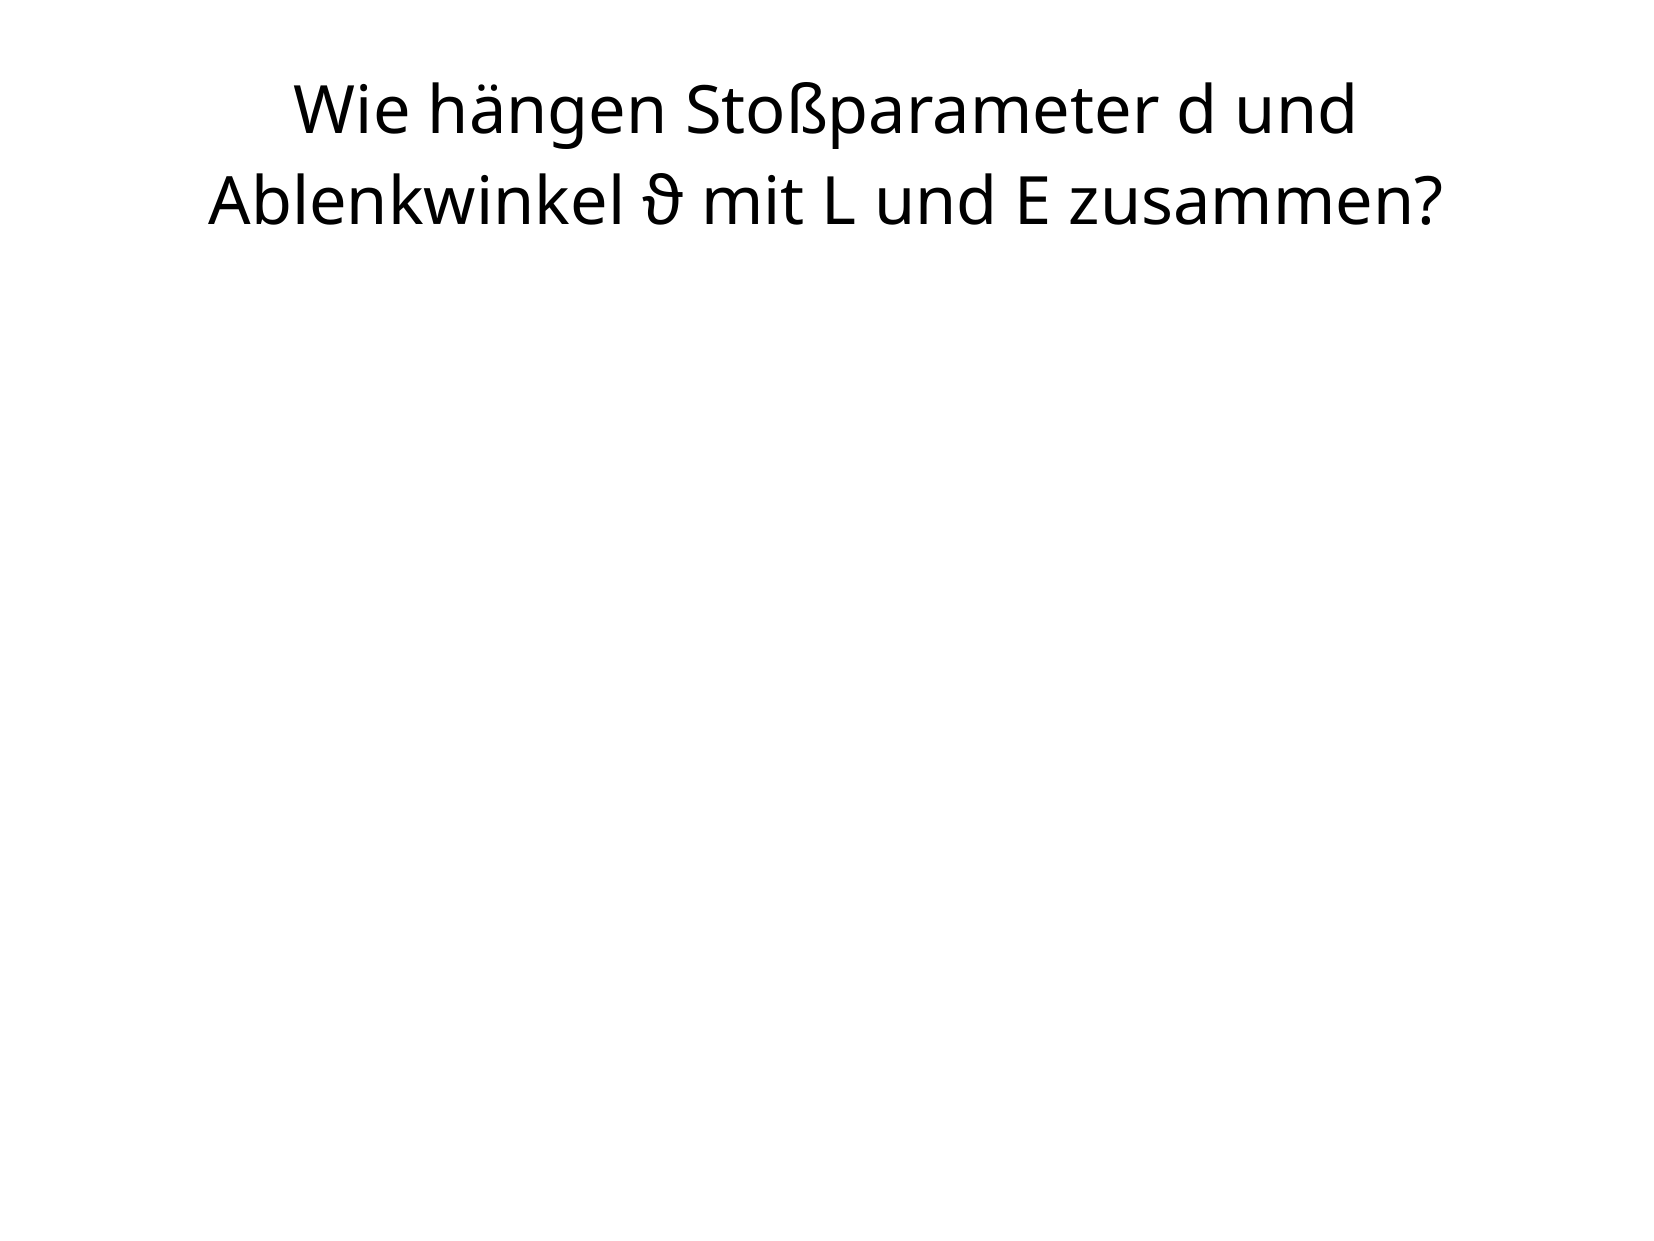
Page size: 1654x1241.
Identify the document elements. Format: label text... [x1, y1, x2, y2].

title Wie hängen Stoßparameter d und Ablenkwinkel ϑ mit L und E zusammen? [82, 49, 1571, 257]
